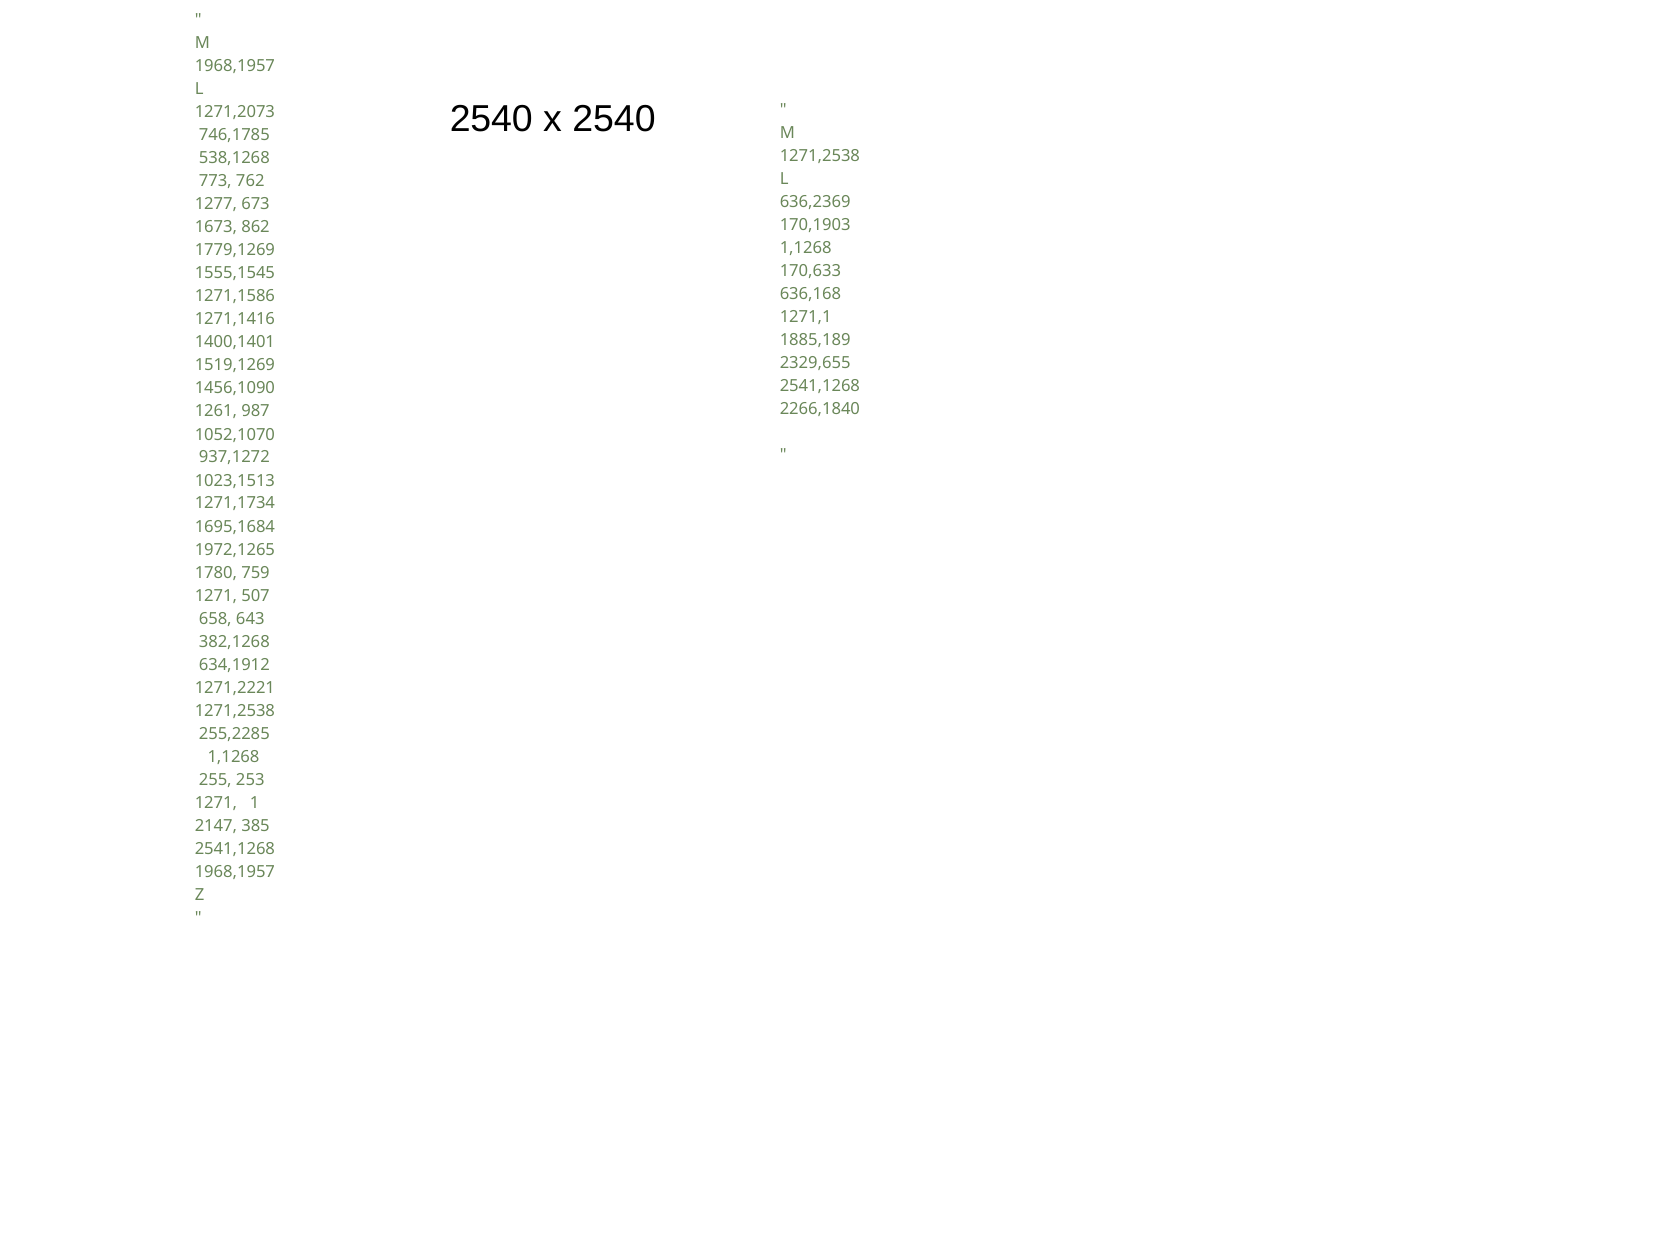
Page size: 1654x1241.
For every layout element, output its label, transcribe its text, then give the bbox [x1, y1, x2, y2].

text_box 2540 x 2540 [435, 90, 676, 151]
text_box " M 1271,2538 L 636,2369 170,1903 1,1268 170,633 636,168 1271,1 1885,189 2329,655 2541,1268 2266,1840 " [765, 90, 991, 1080]
text_box " M 1968,1957 L 1271,2073 746,1785 538,1268 773, 762 1277, 673 1673, 862 1779,1269 1555,1545 1271,1586 1271,1416 1400,1401 1519,1269 1456,1090 1261, 987 1052,1070 937,1272 1023,1513 1271,1734 1695,1684 1972,1265 1780, 759 1271, 507 658, 643 382,1268 634,1912 1271,2221 1271,2538 255,2285 1,1268 255, 253 1271, 1 2147, 385 2541,1268 1968,1957 Z " [180, 0, 406, 1241]
